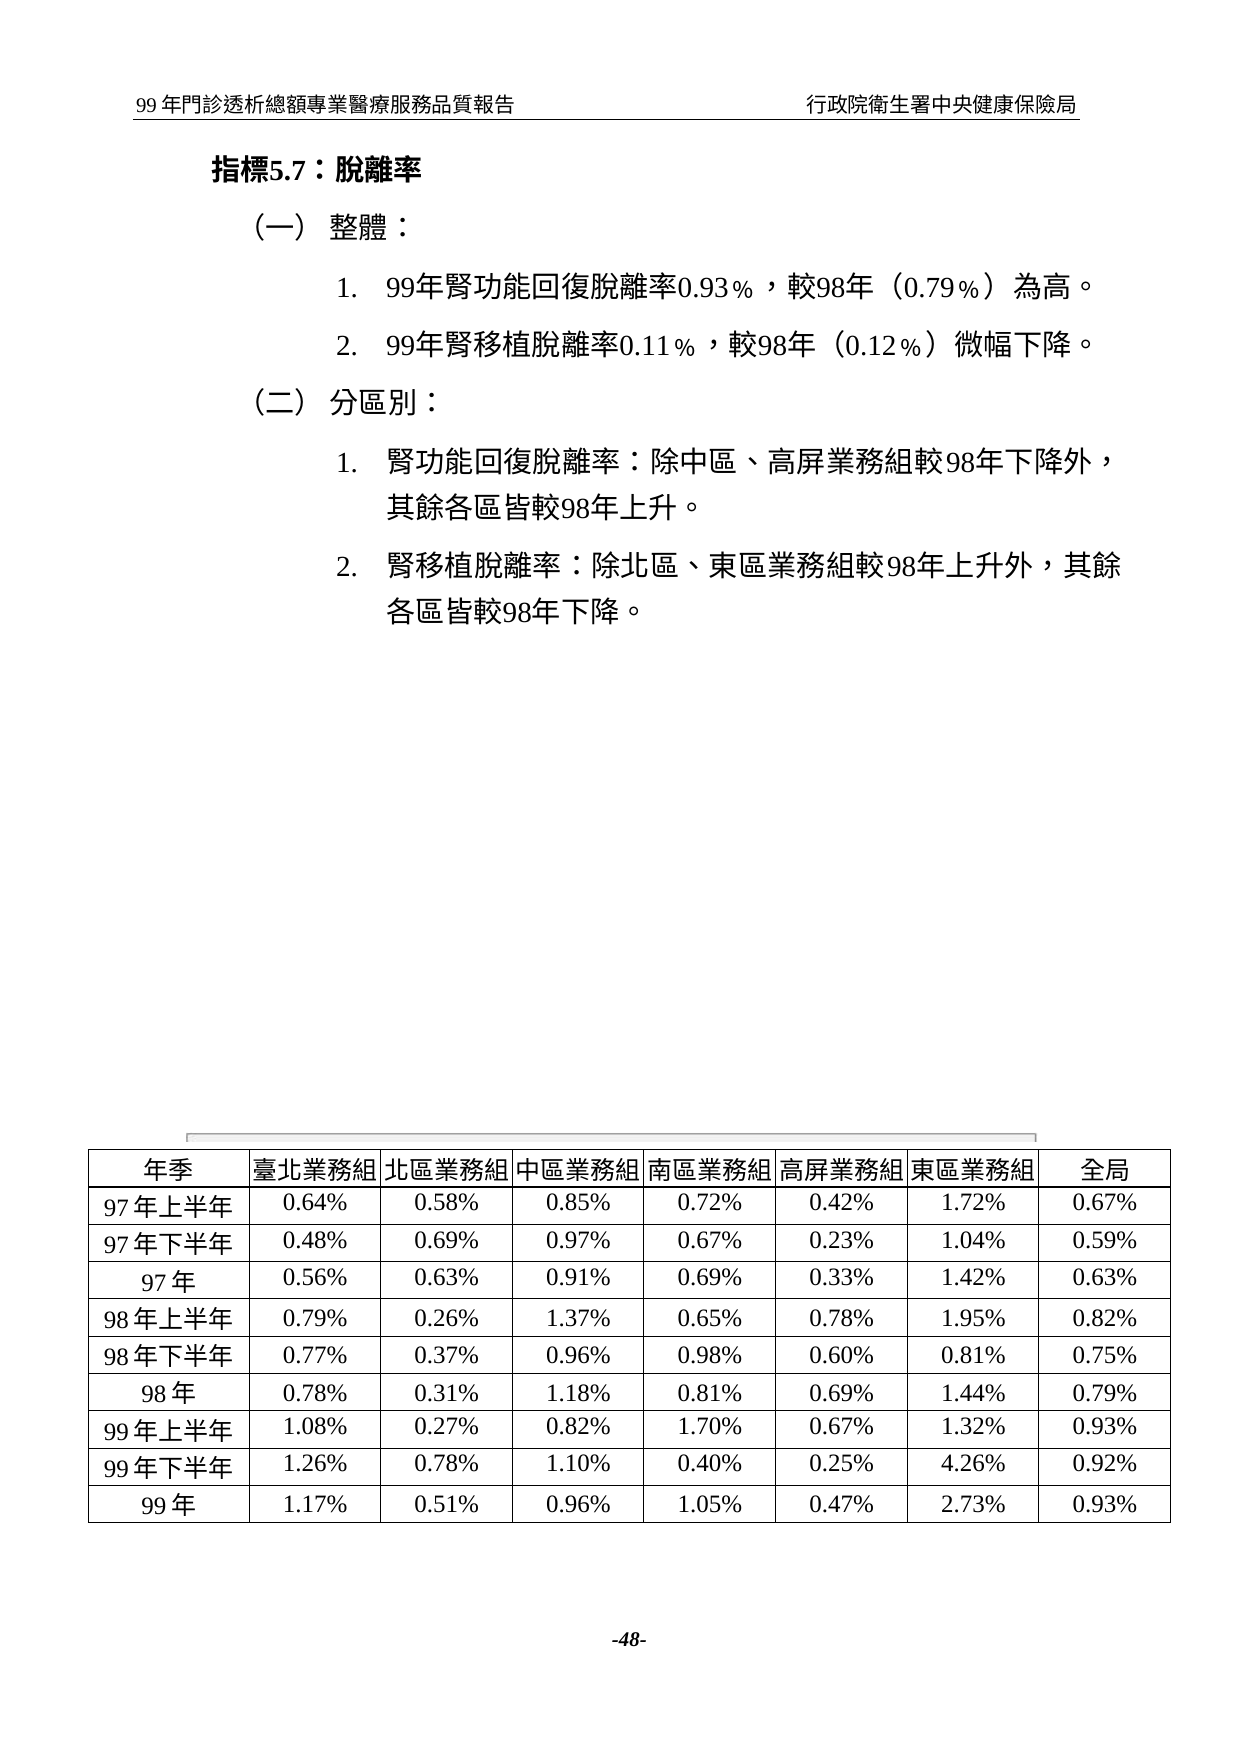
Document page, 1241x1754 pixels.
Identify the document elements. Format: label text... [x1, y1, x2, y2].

table_cell 0.51% [381, 1486, 512, 1522]
table_cell 0.26% [381, 1299, 512, 1336]
table_cell 1.44% [908, 1374, 1038, 1410]
table_cell 0.91% [513, 1262, 643, 1298]
table_cell 1.18% [513, 1374, 643, 1410]
table_cell 0.63% [1039, 1262, 1170, 1298]
table_cell 0.92% [1039, 1449, 1170, 1485]
table_cell 1.17% [250, 1486, 380, 1522]
table_cell 99年 [89, 1486, 249, 1522]
table_cell 0.78% [250, 1374, 380, 1410]
table_cell 0.98% [644, 1337, 775, 1373]
table_cell 0.97% [513, 1225, 643, 1261]
table_cell 0.69% [381, 1225, 512, 1261]
table_cell 0.72% [644, 1188, 775, 1224]
table_cell 2.73% [908, 1486, 1038, 1522]
picture [186, 1132, 1038, 1142]
table_cell 0.67% [644, 1225, 775, 1261]
table_header 年季 [89, 1150, 249, 1186]
table_header 東區業務組 [908, 1150, 1038, 1186]
list 分區別： [236, 377, 1122, 423]
table_cell 98年下半年 [89, 1337, 249, 1373]
table_cell 0.63% [381, 1262, 512, 1298]
table_cell 0.65% [644, 1299, 775, 1336]
table_cell 0.60% [776, 1337, 907, 1373]
list 99年腎移植脫離率0.11﹪，較98年（0.12﹪）微幅下降。 [336, 319, 1122, 365]
table_cell 0.40% [644, 1449, 775, 1485]
list 99年腎功能回復脫離率0.93﹪，較98年（0.79﹪）為高。 [336, 261, 1122, 306]
table_cell 0.58% [381, 1188, 512, 1224]
table_header 南區業務組 [644, 1150, 775, 1186]
table_cell 1.32% [908, 1411, 1038, 1447]
table_header 高屏業務組 [776, 1150, 907, 1186]
table_cell 1.42% [908, 1262, 1038, 1298]
table_cell 0.67% [1039, 1188, 1170, 1224]
table_cell 0.64% [250, 1188, 380, 1224]
table_cell 0.33% [776, 1262, 907, 1298]
table_cell 0.93% [1039, 1486, 1170, 1522]
table_header 北區業務組 [381, 1150, 512, 1186]
list 腎移植脫離率：除北區、東區業務組較98年上升外，其餘各區皆較98年下降。 [336, 540, 1122, 631]
table_cell 98年 [89, 1374, 249, 1410]
table_cell 0.42% [776, 1188, 907, 1224]
table_cell 97年下半年 [89, 1225, 249, 1261]
table_cell 4.26% [908, 1449, 1038, 1485]
table_cell 0.48% [250, 1225, 380, 1261]
table_cell 0.23% [776, 1225, 907, 1261]
table_cell 0.81% [644, 1374, 775, 1410]
table_cell 0.82% [513, 1411, 643, 1447]
table_cell 0.47% [776, 1486, 907, 1522]
table_cell 0.27% [381, 1411, 512, 1447]
table_cell 0.79% [1039, 1374, 1170, 1410]
table_cell 1.70% [644, 1411, 775, 1447]
table_cell 0.81% [908, 1337, 1038, 1373]
table_cell 0.31% [381, 1374, 512, 1410]
table_cell 1.37% [513, 1299, 643, 1336]
table_cell 99年下半年 [89, 1449, 249, 1485]
table_cell 0.69% [776, 1374, 907, 1410]
table_cell 0.82% [1039, 1299, 1170, 1336]
table_header 中區業務組 [513, 1150, 643, 1186]
list 整體： [236, 202, 1122, 248]
table_cell 0.78% [776, 1299, 907, 1336]
table_cell 1.10% [513, 1449, 643, 1485]
table_cell 0.79% [250, 1299, 380, 1336]
table_cell 0.69% [644, 1262, 775, 1298]
table_cell 1.72% [908, 1188, 1038, 1224]
table_cell 0.75% [1039, 1337, 1170, 1373]
table_cell 0.96% [513, 1486, 643, 1522]
table_header 全局 [1039, 1150, 1170, 1186]
table_cell 0.59% [1039, 1225, 1170, 1261]
table_cell 1.05% [644, 1486, 775, 1522]
table_cell 0.85% [513, 1188, 643, 1224]
table_cell 0.77% [250, 1337, 380, 1373]
table_cell 1.26% [250, 1449, 380, 1485]
table_cell 97年 [89, 1262, 249, 1298]
table_cell 0.25% [776, 1449, 907, 1485]
table_cell 97年上半年 [89, 1188, 249, 1224]
table_cell 0.56% [250, 1262, 380, 1298]
table_cell 0.93% [1039, 1411, 1170, 1447]
table_cell 0.78% [381, 1449, 512, 1485]
table_cell 0.67% [776, 1411, 907, 1447]
table_cell 0.37% [381, 1337, 512, 1373]
table_cell 1.04% [908, 1225, 1038, 1261]
table_header 臺北業務組 [250, 1150, 380, 1186]
table_cell 1.95% [908, 1299, 1038, 1336]
table_cell 0.96% [513, 1337, 643, 1373]
table_cell 1.08% [250, 1411, 380, 1447]
text 指標5.7：脫離率 [211, 144, 1122, 190]
list 腎功能回復脫離率：除中區、高屏業務組較98年下降外，其餘各區皆較98年上升。 [336, 436, 1122, 527]
table_cell 98年上半年 [89, 1299, 249, 1336]
table_cell 99年上半年 [89, 1411, 249, 1447]
